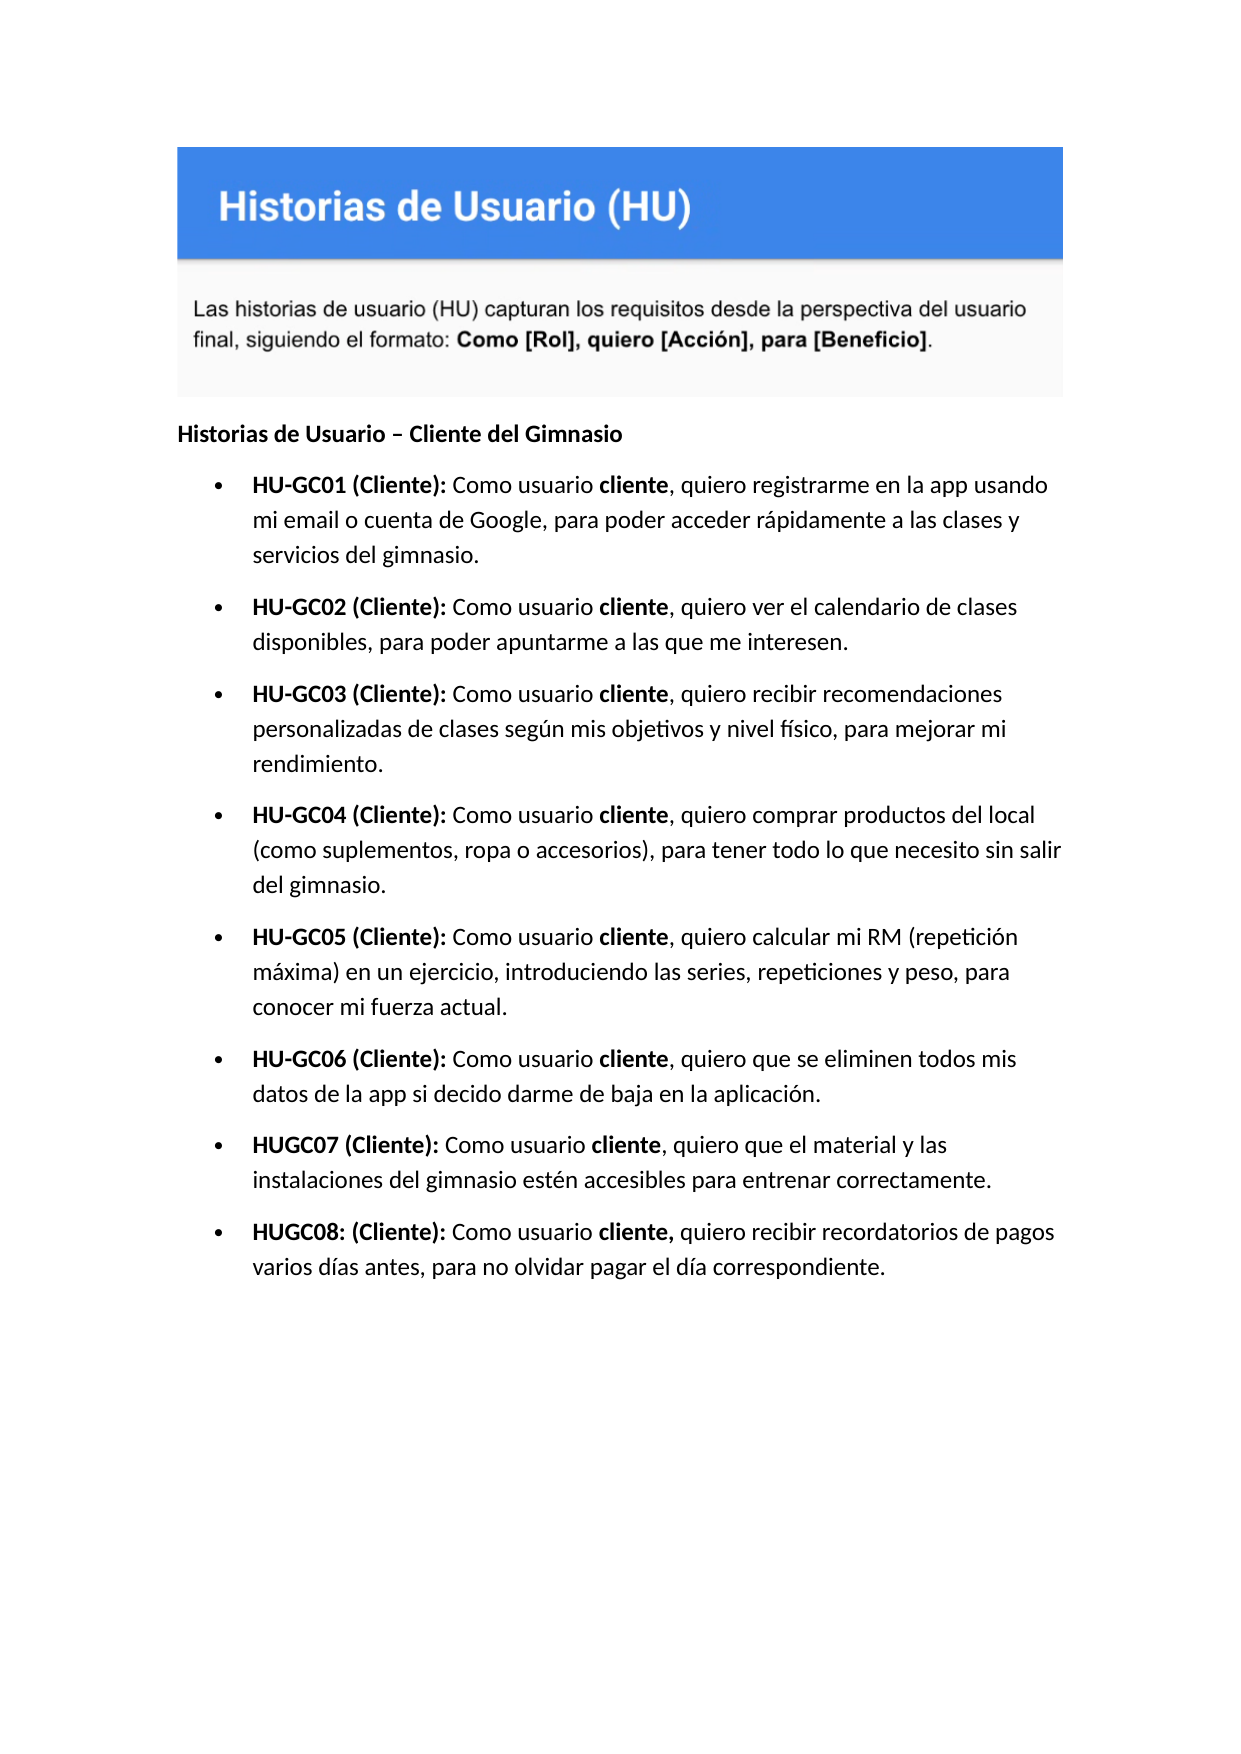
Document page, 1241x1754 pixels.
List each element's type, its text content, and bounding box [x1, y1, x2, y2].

list HUGC07 (Cliente): Como usuario cliente, quiero que el material y las instalaciones del gimnasio estén accesibles para entrenar correctamente. [215, 1129, 1063, 1195]
list HU-GC06 (Cliente): Como usuario cliente, quiero que se eliminen todos mis datos de la app si decido darme de baja en la aplicación. [215, 1043, 1063, 1108]
list HU-GC04 (Cliente): Como usuario cliente, quiero comprar productos del local (como suplementos, ropa o accesorios), para tener todo lo que necesito sin salir del gimnasio. [215, 799, 1063, 900]
list HU-GC02 (Cliente): Como usuario cliente, quiero ver el calendario de clases disponibles, para poder apuntarme a las que me interesen. [215, 591, 1063, 657]
text Historias de Usuario – Cliente del Gimnasio [177, 418, 1063, 448]
list HU-GC03 (Cliente): Como usuario cliente, quiero recibir recomendaciones personalizadas de clases según mis objetivos y nivel físico, para mejorar mi rendimiento. [215, 678, 1063, 778]
list HU-GC05 (Cliente): Como usuario cliente, quiero calcular mi RM (repetición máxima) en un ejercicio, introduciendo las series, repeticiones y peso, para conocer mi fuerza actual. [215, 921, 1063, 1022]
list HUGC08: (Cliente): Como usuario cliente, quiero recibir recordatorios de pagos varios días antes, para no olvidar pagar el día correspondiente. [215, 1216, 1063, 1282]
list HU-GC01 (Cliente): Como usuario cliente, quiero registrarme en la app usando mi email o cuenta de Google, para poder acceder rápidamente a las clases y servicios del gimnasio. [215, 469, 1063, 570]
